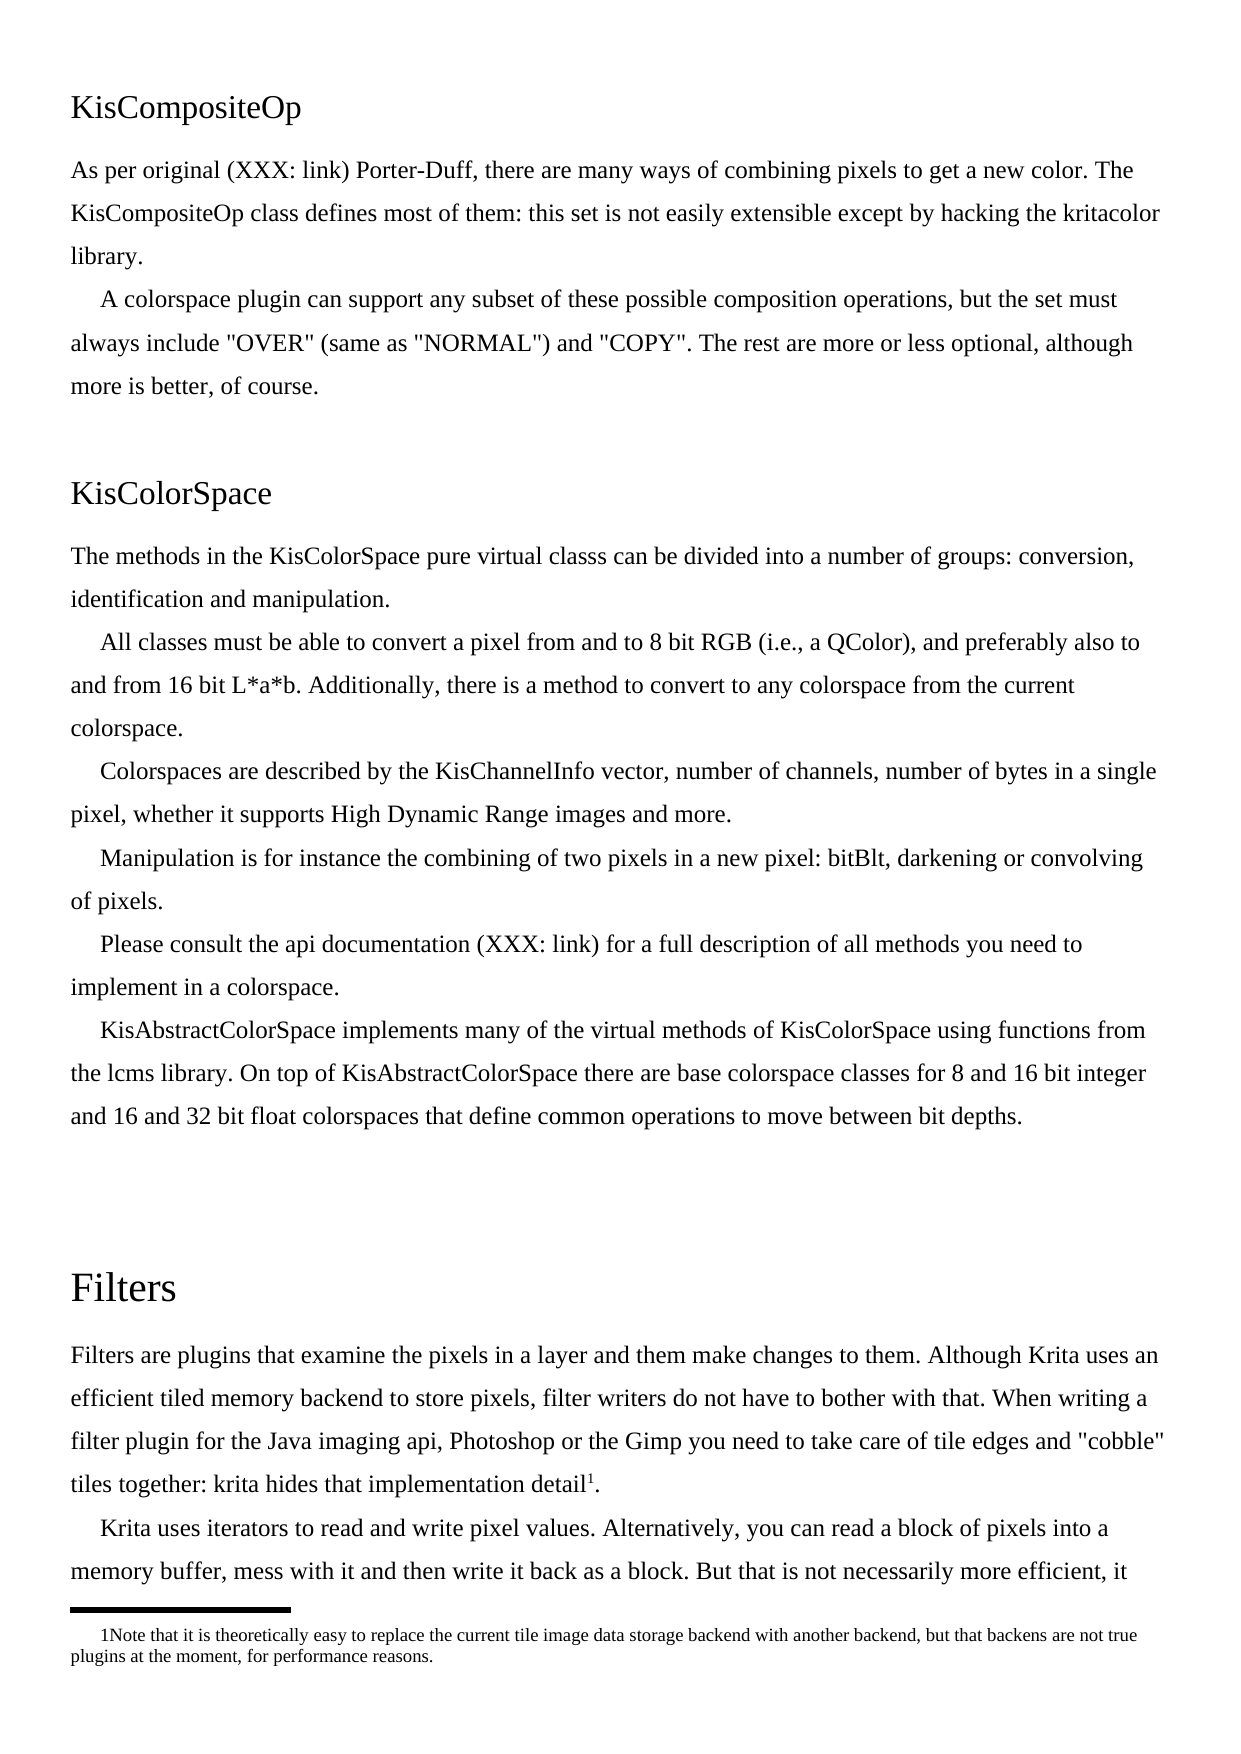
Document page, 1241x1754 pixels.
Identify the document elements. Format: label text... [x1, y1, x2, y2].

text Note that it is theoretically easy to replace the current tile image data storage backend with another backend, but that backens are not true plugins at the moment, for performance reasons. [70, 1623, 1170, 1667]
text A colorspace plugin can support any subset of these possible composition operations, but the set must always include "OVER" (same as "NORMAL") and "COPY". The rest are more or less optional, although more is better, of course. [70, 284, 1170, 399]
subtitle 4.Filters [70, 1263, 1170, 1311]
text The methods in the KisColorSpace pure virtual classs can be divided into a number of groups: conversion, identification and manipulation. [70, 541, 1170, 613]
text Manipulation is for instance the combining of two pixels in a new pixel: bitBlt, darkening or convolving of pixels. [70, 843, 1170, 914]
text Krita uses iterators to read and write pixel values. Alternatively, you can read a block of pixels into a memory buffer, mess with it and then write it back as a block. But that is not necessarily more efficient, it [70, 1513, 1170, 1584]
text KisAbstractColorSpace implements many of the virtual methods of KisColorSpace using functions from the lcms library. On top of KisAbstractColorSpace there are base colorspace classes for 8 and 16 bit integer and 16 and 32 bit float colorspaces that define common operations to move between bit depths. [70, 1015, 1170, 1130]
text Colorspaces are described by the KisChannelInfo vector, number of channels, number of bytes in a single pixel, whether it supports High Dynamic Range images and more. [70, 756, 1170, 828]
subtitle 3.2.KisCompositeOp [70, 87, 1170, 126]
text As per original (XXX: link) Porter-Duff, there are many ways of combining pixels to get a new color. The KisCompositeOp class defines most of them: this set is not easily extensible except by hacking the kritacolor library. [70, 155, 1170, 270]
text Filters are plugins that examine the pixels in a layer and them make changes to them. Although Krita uses an efficient tiled memory backend to store pixels, filter writers do not have to bother with that. When writing a filter plugin for the Java imaging api, Photoshop or the Gimp you need to take care of tile edges and "cobble" tiles together: krita hides that implementation detail. [70, 1340, 1170, 1498]
subtitle 3.3.KisColorSpace [70, 473, 1170, 511]
text Please consult the api documentation (XXX: link) for a full description of all methods you need to implement in a colorspace. [70, 929, 1170, 1001]
text All classes must be able to convert a pixel from and to 8 bit RGB (i.e., a QColor), and preferably also to and from 16 bit L*a*b. Additionally, there is a method to convert to any colorspace from the current colorspace. [70, 627, 1170, 742]
